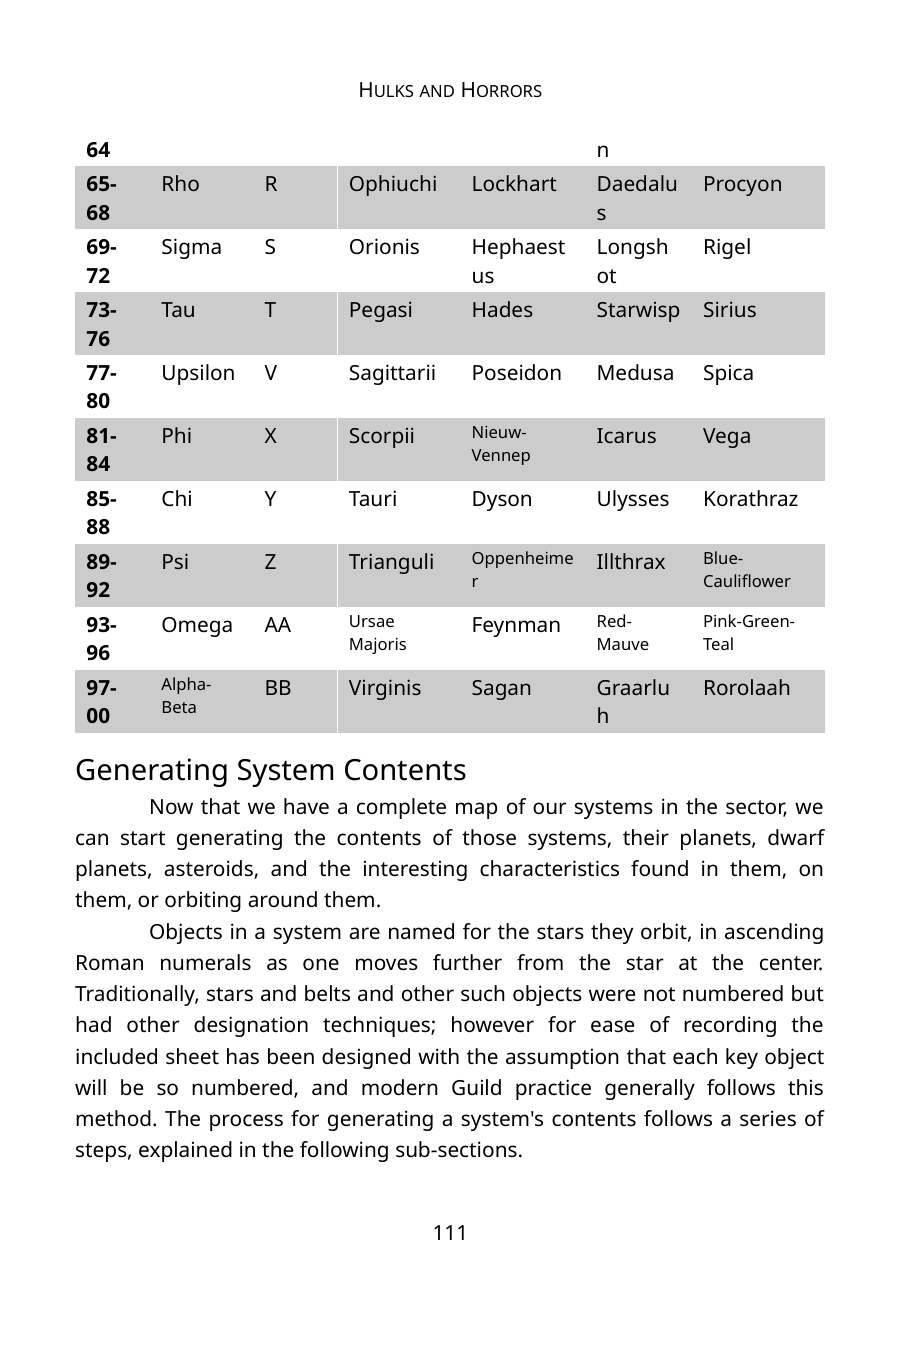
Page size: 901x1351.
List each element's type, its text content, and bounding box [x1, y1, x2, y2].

table_cell Nieuw-Vennep [460, 418, 585, 481]
table_cell Longshot [585, 229, 692, 292]
table_cell Upsilon [150, 355, 253, 418]
table_cell Tau [150, 292, 253, 355]
table_cell Z [253, 544, 337, 607]
table_cell T [253, 292, 337, 355]
table_cell S [253, 229, 337, 292]
table_cell Ophiuchi [338, 166, 460, 229]
table_cell V [253, 355, 337, 418]
table_cell Vega [692, 418, 825, 481]
table_cell 97-00 [75, 670, 150, 733]
table_cell Rho [150, 166, 253, 229]
table_cell Tauri [338, 481, 460, 544]
table_cell Graarluh [585, 670, 692, 733]
table_cell BB [253, 670, 337, 733]
table_cell Phi [150, 418, 253, 481]
table_cell AA [253, 607, 337, 670]
table_cell n [585, 132, 692, 166]
table_cell [338, 132, 460, 166]
table_cell Medusa [585, 355, 692, 418]
table_cell Sigma [150, 229, 253, 292]
table_cell Trianguli [338, 544, 460, 607]
table_cell Oppenheimer [460, 544, 585, 607]
table_cell Sagittarii [338, 355, 460, 418]
table_cell Rigel [692, 229, 825, 292]
table_cell Hades [460, 292, 585, 355]
table_cell [460, 132, 585, 166]
table_cell Red-Mauve [585, 607, 692, 670]
table_cell Pink-Green-Teal [692, 607, 825, 670]
table_cell [253, 132, 337, 166]
table_cell Lockhart [460, 166, 585, 229]
table_cell Spica [692, 355, 825, 418]
table_cell R [253, 166, 337, 229]
table_cell 77-80 [75, 355, 150, 418]
table_cell Alpha-Beta [150, 670, 253, 733]
table_cell Chi [150, 481, 253, 544]
table_cell Feynman [460, 607, 585, 670]
table_cell Sagan [460, 670, 585, 733]
table_cell [150, 132, 253, 166]
table_cell X [253, 418, 337, 481]
table_cell 93-96 [75, 607, 150, 670]
table_cell Sirius [692, 292, 825, 355]
table_cell Orionis [338, 229, 460, 292]
table_cell Procyon [692, 166, 825, 229]
table_cell Icarus [585, 418, 692, 481]
subtitle Generating System Contents [75, 749, 825, 789]
table_cell Starwisp [585, 292, 692, 355]
table_cell Blue-Cauliflower [692, 544, 825, 607]
table_cell 65-68 [75, 166, 150, 229]
table_cell Daedalus [585, 166, 692, 229]
table_cell 64 [75, 132, 150, 166]
table_cell Dyson [460, 481, 585, 544]
table_cell 89-92 [75, 544, 150, 607]
table_cell Omega [150, 607, 253, 670]
table_cell Virginis [338, 670, 460, 733]
text Now that we have a complete map of our systems in the sector, we can start generating the contents of those systems, their planets, dwarf planets, asteroids, and the interesting characteristics found in them, on them, or orbiting around them. [75, 792, 825, 914]
table_cell Korathraz [692, 481, 825, 544]
table_cell 69-72 [75, 229, 150, 292]
table_cell 85-88 [75, 481, 150, 544]
table_cell 73-76 [75, 292, 150, 355]
table_cell Ulysses [585, 481, 692, 544]
table_cell Ursae Majoris [338, 607, 460, 670]
table_cell Psi [150, 544, 253, 607]
table_cell Pegasi [338, 292, 460, 355]
table_cell Hephaestus [460, 229, 585, 292]
text Objects in a system are named for the stars they orbit, in ascending Roman numerals as one moves further from the star at the center. Traditionally, stars and belts and other such objects were not numbered but had other designation techniques; however for ease of recording the included sheet has been designed with the assumption that each key object will be so numbered, and modern Guild practice generally follows this method. The process for generating a system's contents follows a series of steps, explained in the following sub-sections. [75, 917, 825, 1164]
table_cell 81-84 [75, 418, 150, 481]
table_cell [692, 132, 825, 166]
table_cell Illthrax [585, 544, 692, 607]
table_cell Rorolaah [692, 670, 825, 733]
table_cell Poseidon [460, 355, 585, 418]
table_cell Y [253, 481, 337, 544]
table_cell Scorpii [338, 418, 460, 481]
